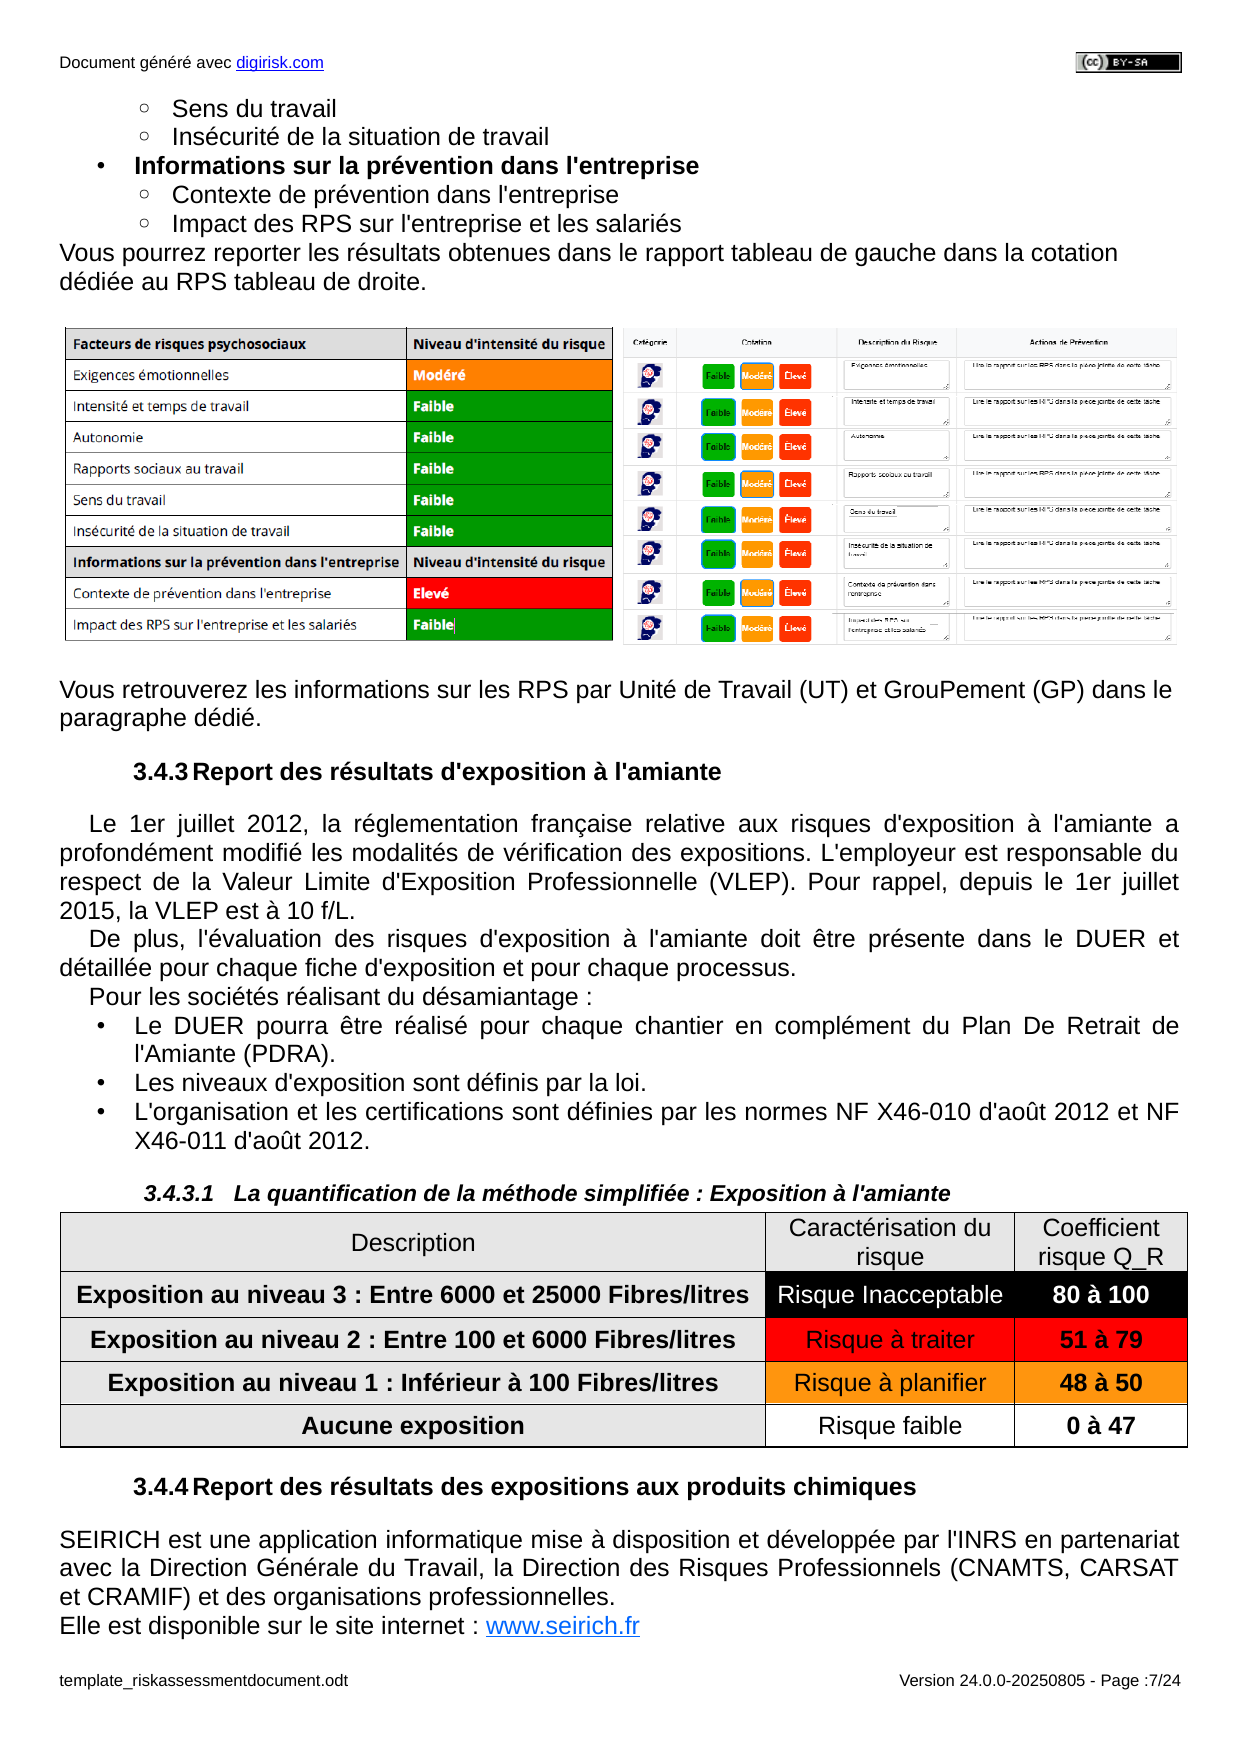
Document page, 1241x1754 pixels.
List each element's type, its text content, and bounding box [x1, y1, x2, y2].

text Pour les sociétés réalisant du désamiantage : [59, 982, 1181, 1011]
text Vous pourrez reporter les résultats obtenues dans le rapport tableau de gauche dans la cotation dédiée au RPS tableau de droite. [59, 238, 1181, 295]
table_cell Risque à traiter [766, 1318, 1014, 1361]
table_cell 0 à 47 [1015, 1405, 1187, 1446]
list Impact des RPS sur l'entreprise et les salariés [134, 209, 1181, 238]
subtitle La quantification de la méthode simplifiée : Exposition à l'amiante [144, 1180, 1181, 1206]
table_cell Exposition au niveau 2 : Entre 100 et 6000 Fibres/litres [61, 1318, 765, 1361]
list Sens du travail [134, 93, 1181, 122]
table_cell Risque à planifier [766, 1362, 1014, 1403]
list Le DUER pourra être réalisé pour chaque chantier en complément du Plan De Retrait de l'Amiante (PDRA). [97, 1011, 1181, 1068]
list Contexte de prévention dans l'entreprise [134, 180, 1181, 209]
table_cell Risque Inacceptable [766, 1272, 1014, 1317]
table_cell Risque faible [766, 1405, 1014, 1446]
table_header Caractérisation du risque [766, 1213, 1014, 1271]
text Le 1er juillet 2012, la réglementation française relative aux risques d'exposition à l'amiante a profondément modifié les modalités de vérification des expositions. L'employeur est responsable du respect de la Valeur Limite d'Exposition Professionnelle (VLEP). Pour rappel, depuis le 1er juillet 2015, la VLEP est à 10 f/L. [59, 809, 1181, 924]
subtitle Report des résultats des expositions aux produits chimiques [133, 1472, 1181, 1501]
text Vous retrouverez les informations sur les RPS par Unité de Travail (UT) et GrouPement (GP) dans le paragraphe dédié. [59, 675, 1181, 732]
table_cell 51 à 79 [1015, 1318, 1187, 1361]
list L'organisation et les certifications sont définies par les normes NF X46-010 d'août 2012 et NF X46-011 d'août 2012. [97, 1097, 1181, 1155]
table_cell Exposition au niveau 3 : Entre 6000 et 25000 Fibres/litres [61, 1272, 765, 1317]
picture [1075, 52, 1182, 73]
table_cell 48 à 50 [1015, 1362, 1187, 1403]
text SEIRICH est une application informatique mise à disposition et développée par l'INRS en partenariat avec la Direction Générale du Travail, la Direction des Risques Professionnels (CNAMTS, CARSAT et CRAMIF) et des organisations professionnelles. [59, 1525, 1181, 1611]
table_cell 80 à 100 [1015, 1272, 1187, 1317]
subtitle Report des résultats d'exposition à l'amiante [133, 757, 1181, 786]
table_header Description [61, 1213, 765, 1271]
list Informations sur la prévention dans l'entreprise [97, 151, 1181, 180]
table_header Coefficient risque Q_R [1015, 1213, 1187, 1271]
text Elle est disponible sur le site internet : www.seirich.fr [59, 1611, 1181, 1640]
picture [59, 324, 1182, 646]
table_cell Aucune exposition [61, 1405, 765, 1446]
list Insécurité de la situation de travail [134, 122, 1181, 151]
list Les niveaux d'exposition sont définis par la loi. [97, 1068, 1181, 1097]
text De plus, l'évaluation des risques d'exposition à l'amiante doit être présente dans le DUER et détaillée pour chaque fiche d'exposition et pour chaque processus. [59, 924, 1181, 982]
table_cell Exposition au niveau 1 : Inférieur à 100 Fibres/litres [61, 1362, 765, 1403]
